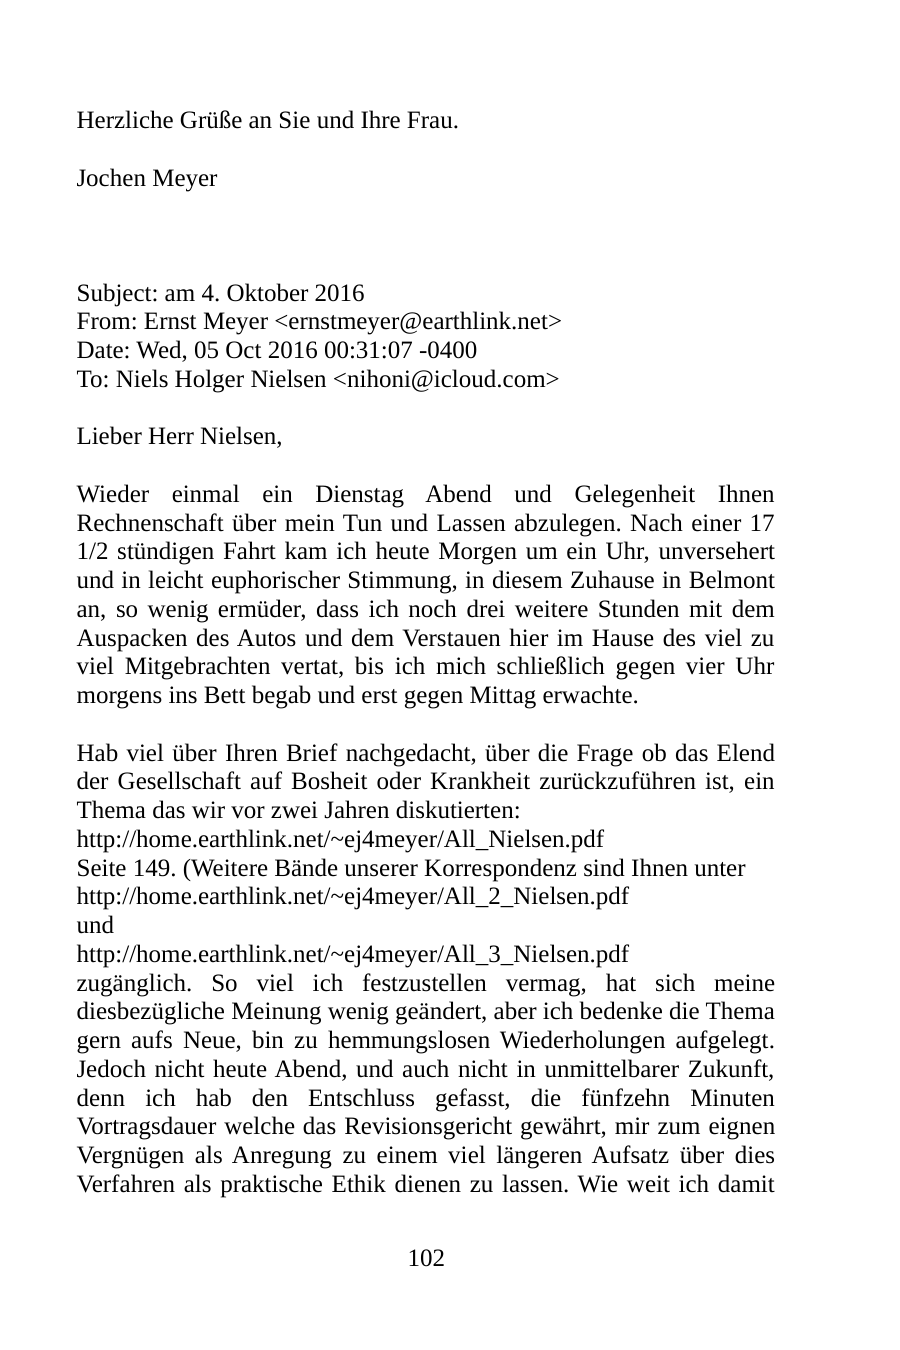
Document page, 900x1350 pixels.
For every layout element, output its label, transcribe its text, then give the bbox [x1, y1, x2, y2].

text http://home.earthlink.net/~ej4meyer/All_3_Nielsen.pdf [76, 939, 776, 968]
text Seite 149. (Weitere Bände unserer Korrespondenz sind Ihnen unter [76, 853, 776, 881]
text Subject: am 4. Oktober 2016 [76, 278, 776, 306]
text http://home.earthlink.net/~ej4meyer/All_2_Nielsen.pdf [76, 881, 776, 910]
text Jochen Meyer [76, 163, 776, 191]
text Hab viel über Ihren Brief nachgedacht, über die Frage ob das Elend der Gesellschaft auf Bosheit oder Krankheit zurückzuführen ist, ein Thema das wir vor zwei Jahren diskutierten: [76, 738, 776, 824]
text To: Niels Holger Nielsen <nihoni@icloud.com> [76, 364, 776, 393]
text http://home.earthlink.net/~ej4meyer/All_Nielsen.pdf [76, 824, 776, 853]
text Herzliche Grüße an Sie und Ihre Frau. [76, 105, 776, 134]
text Wieder einmal ein Dienstag Abend und Gelegenheit Ihnen Rechnenschaft über mein Tun und Lassen abzulegen. Nach einer 17 1/2 stündigen Fahrt kam ich heute Morgen um ein Uhr, unversehert und in leicht euphorischer Stimmung, in diesem Zuhause in Belmont an, so wenig ermüder, dass ich noch drei weitere Stunden mit dem Auspacken des Autos und dem Verstauen hier im Hause des viel zu viel Mitgebrachten vertat, bis ich mich schließlich gegen vier Uhr morgens ins Bett begab und erst gegen Mittag erwachte. [76, 479, 776, 709]
text und [76, 910, 776, 939]
text Lieber Herr Nielsen, [76, 421, 776, 450]
text From: Ernst Meyer <ernstmeyer@earthlink.net> [76, 306, 776, 335]
text Date: Wed, 05 Oct 2016 00:31:07 -0400 [76, 335, 776, 364]
text zugänglich. So viel ich festzustellen vermag, hat sich meine diesbezügliche Meinung wenig geändert, aber ich bedenke die Thema gern aufs Neue, bin zu hemmungslosen Wiederholungen aufgelegt. Jedoch nicht heute Abend, und auch nicht in unmittelbarer Zukunft, denn ich hab den Entschluss gefasst, die fünfzehn Minuten Vortragsdauer welche das Revisionsgericht gewährt, mir zum eignen Vergnügen als Anregung zu einem viel längeren Aufsatz über dies Verfahren als praktische Ethik dienen zu lassen. Wie weit ich damit [76, 968, 776, 1198]
